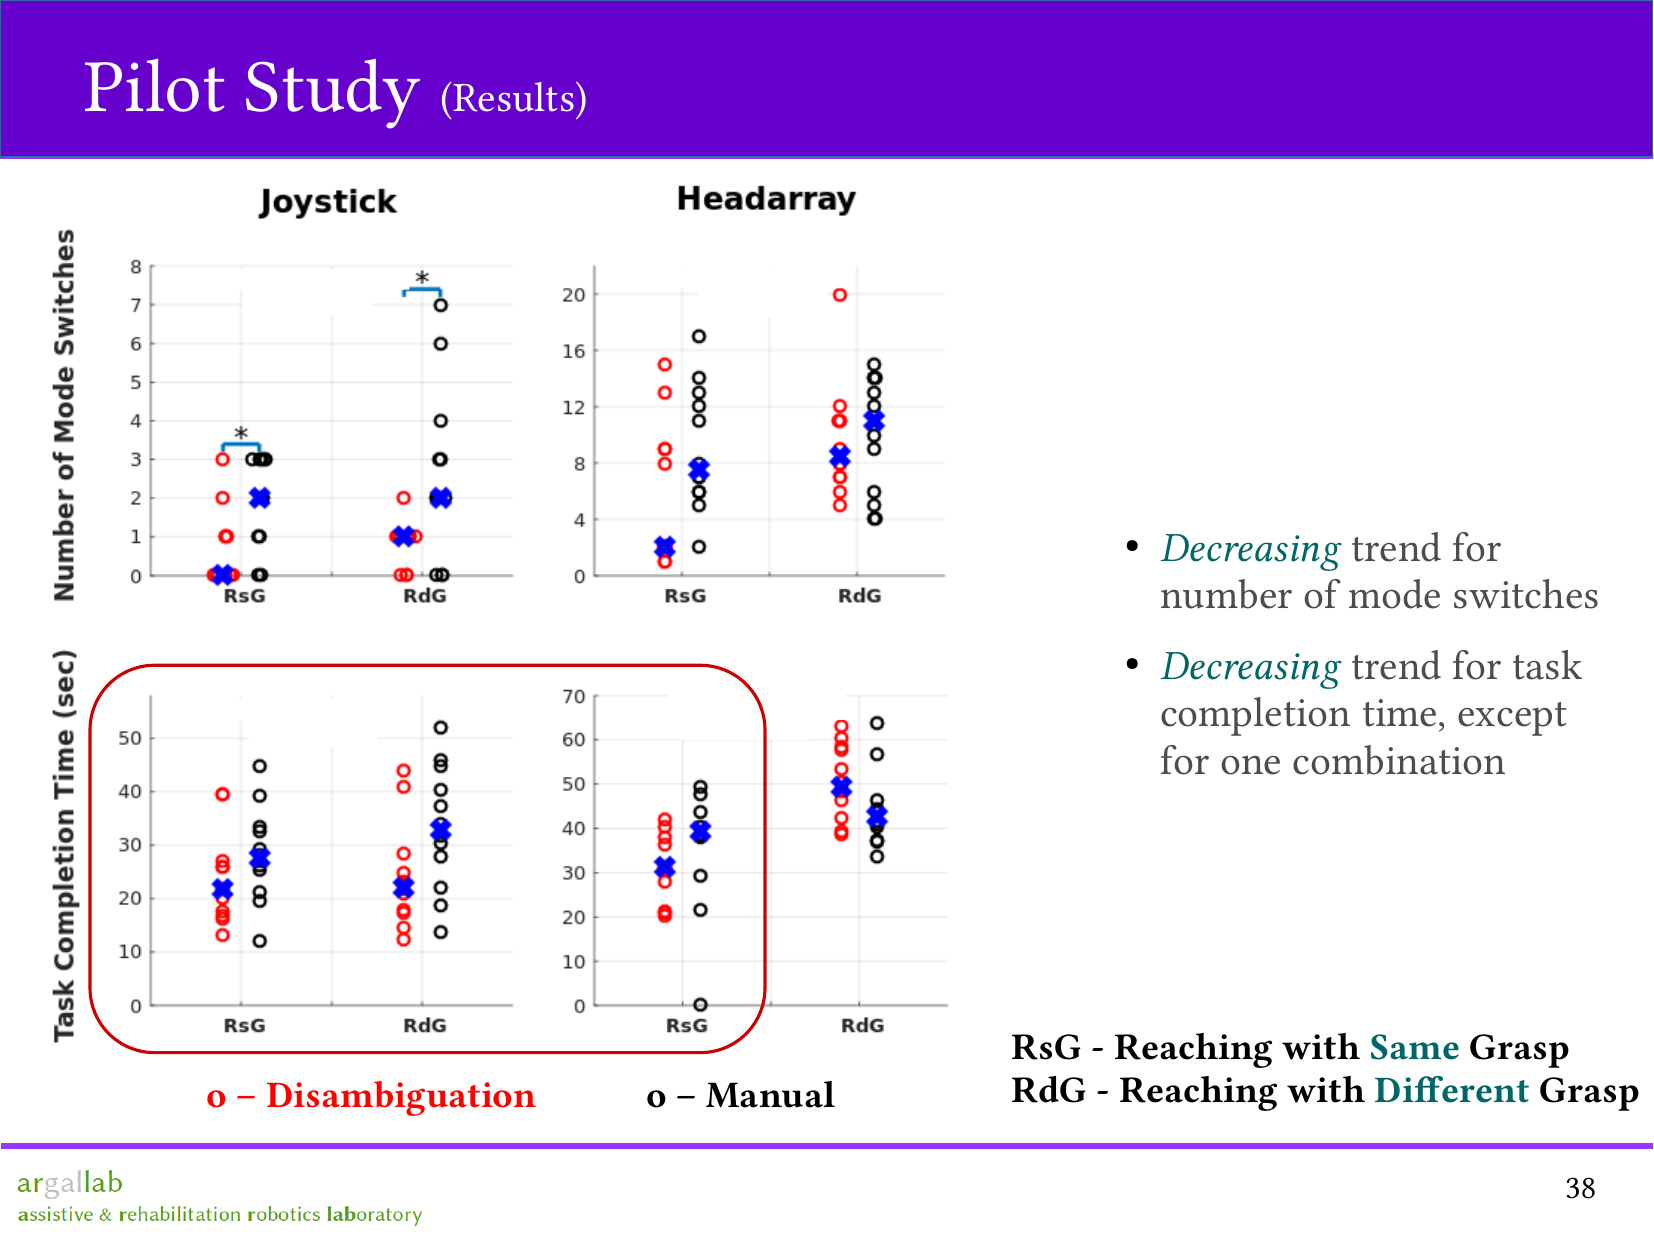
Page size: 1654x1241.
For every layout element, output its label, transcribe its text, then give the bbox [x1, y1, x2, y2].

picture [1, 161, 1025, 1069]
text_box [90, 665, 847, 1053]
text_box Pilot Study (Results) [69, 36, 1621, 138]
text_box Decreasing trend for number of mode switches [1110, 516, 1636, 634]
text_box RsG - Reaching with Same Grasp RdG - Reaching with Different Grasp [996, 1019, 1653, 1120]
text_box o – Disambiguation o – Manual [181, 1069, 861, 1125]
picture [1, 1152, 434, 1237]
text_box Decreasing trend for task completion time, except for one combination [1110, 634, 1636, 808]
text_box [230, 268, 410, 315]
text_box [673, 266, 853, 318]
